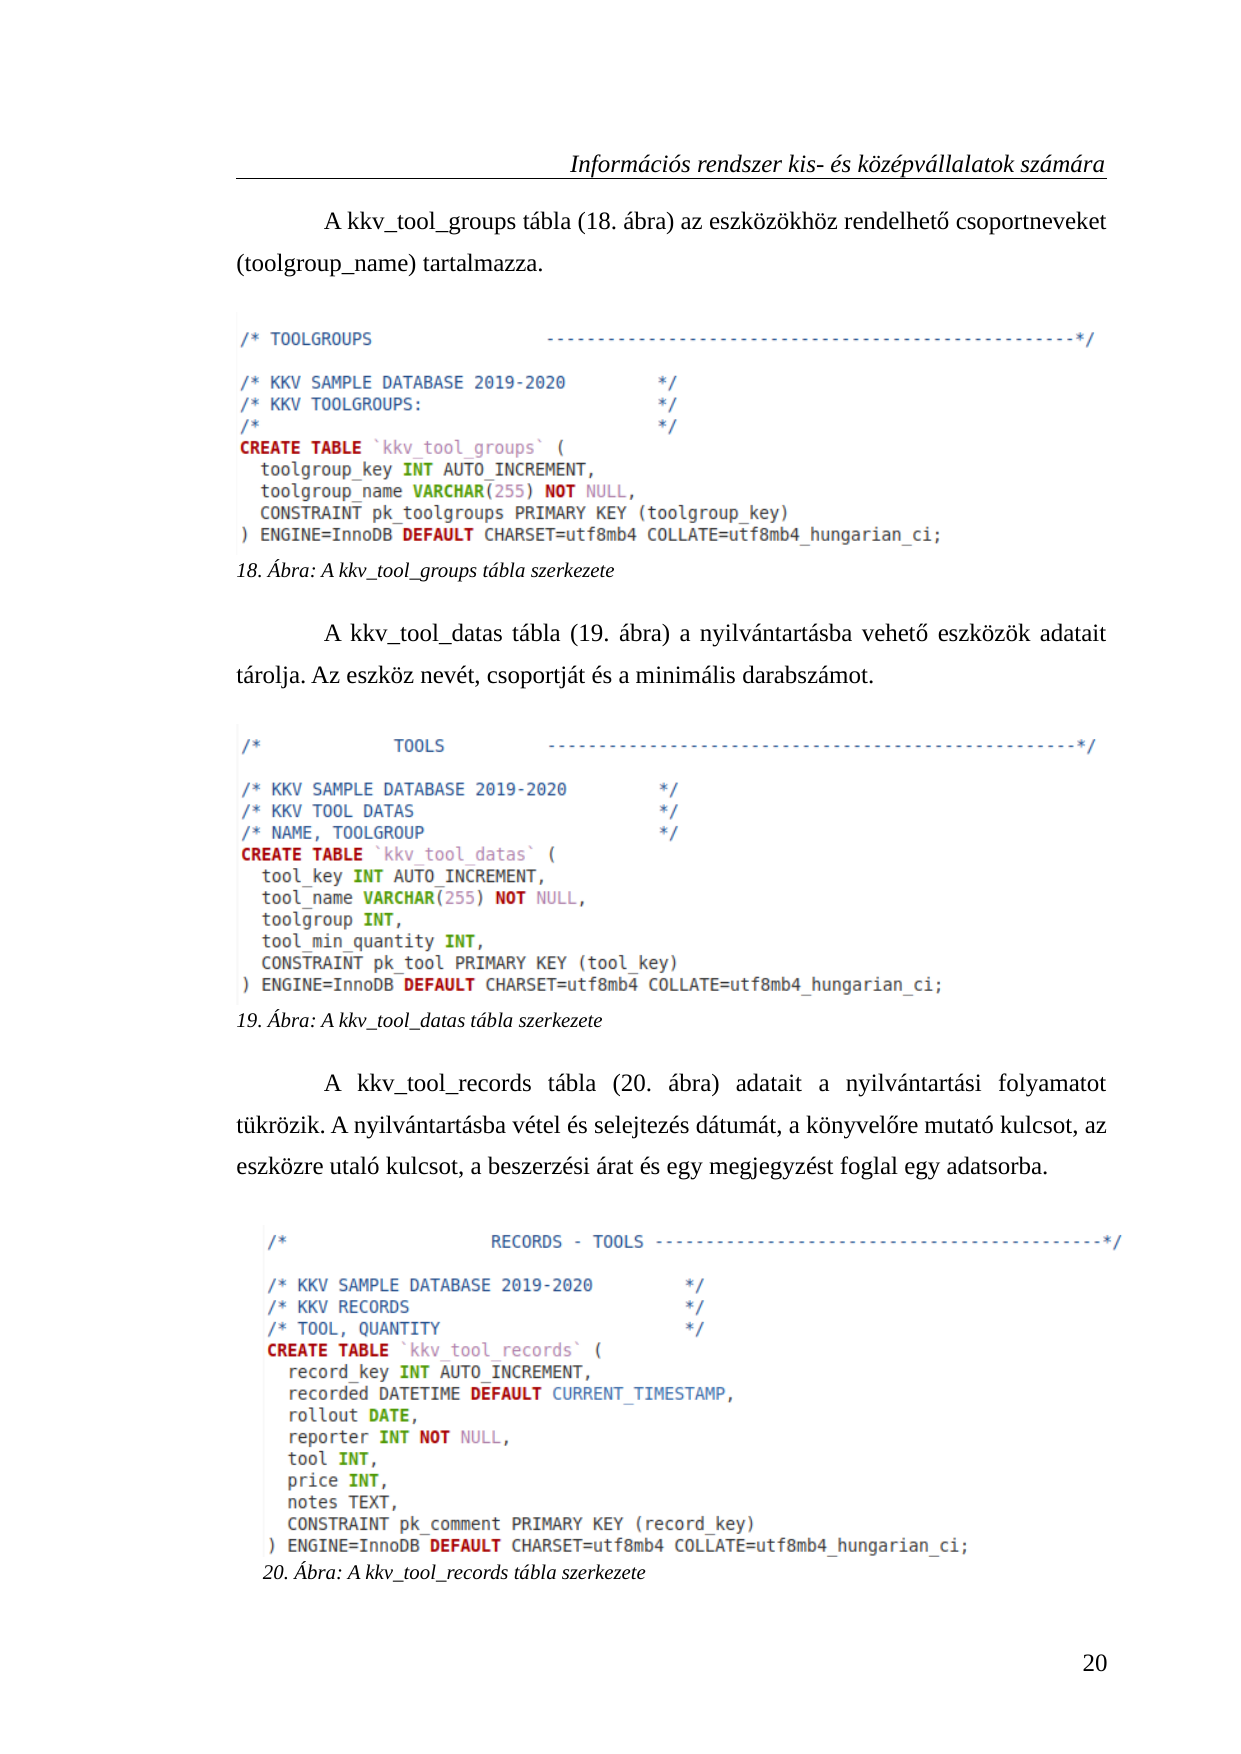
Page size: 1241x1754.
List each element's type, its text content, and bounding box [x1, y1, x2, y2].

text A kkv_tool_records tábla (20. ábra) adatait a nyilvántartási folyamatot tükrözik. A nyilvántartásba vétel és selejtezés dátumát, a könyvelőre mutató kulcsot, az eszközre utaló kulcsot, a beszerzési árat és egy megjegyzést foglal egy adatsorba. [236, 1032, 1107, 1180]
text [236, 298, 1107, 312]
text 18. Ábra: A kkv_tool_groups tábla szerkezete [236, 555, 1107, 582]
picture [262, 1225, 1134, 1557]
text [236, 710, 1107, 724]
text 19. Ábra: A kkv_tool_datas tábla szerkezete [236, 1005, 1107, 1032]
text [263, 1213, 1134, 1225]
text A kkv_tool_datas tábla (19. ábra) a nyilvántartásba vehető eszközök adatait tárolja. Az eszköz nevét, csoportját és a minimális darabszámot. [236, 582, 1107, 688]
text A kkv_tool_groups tábla (18. ábra) az eszközökhöz rendelhető csoportneveket (toolgroup_name) tartalmazza. [236, 207, 1107, 277]
picture [236, 312, 1108, 555]
text 20. Ábra: A kkv_tool_records tábla szerkezete [263, 1557, 1134, 1584]
picture [236, 724, 1108, 1005]
